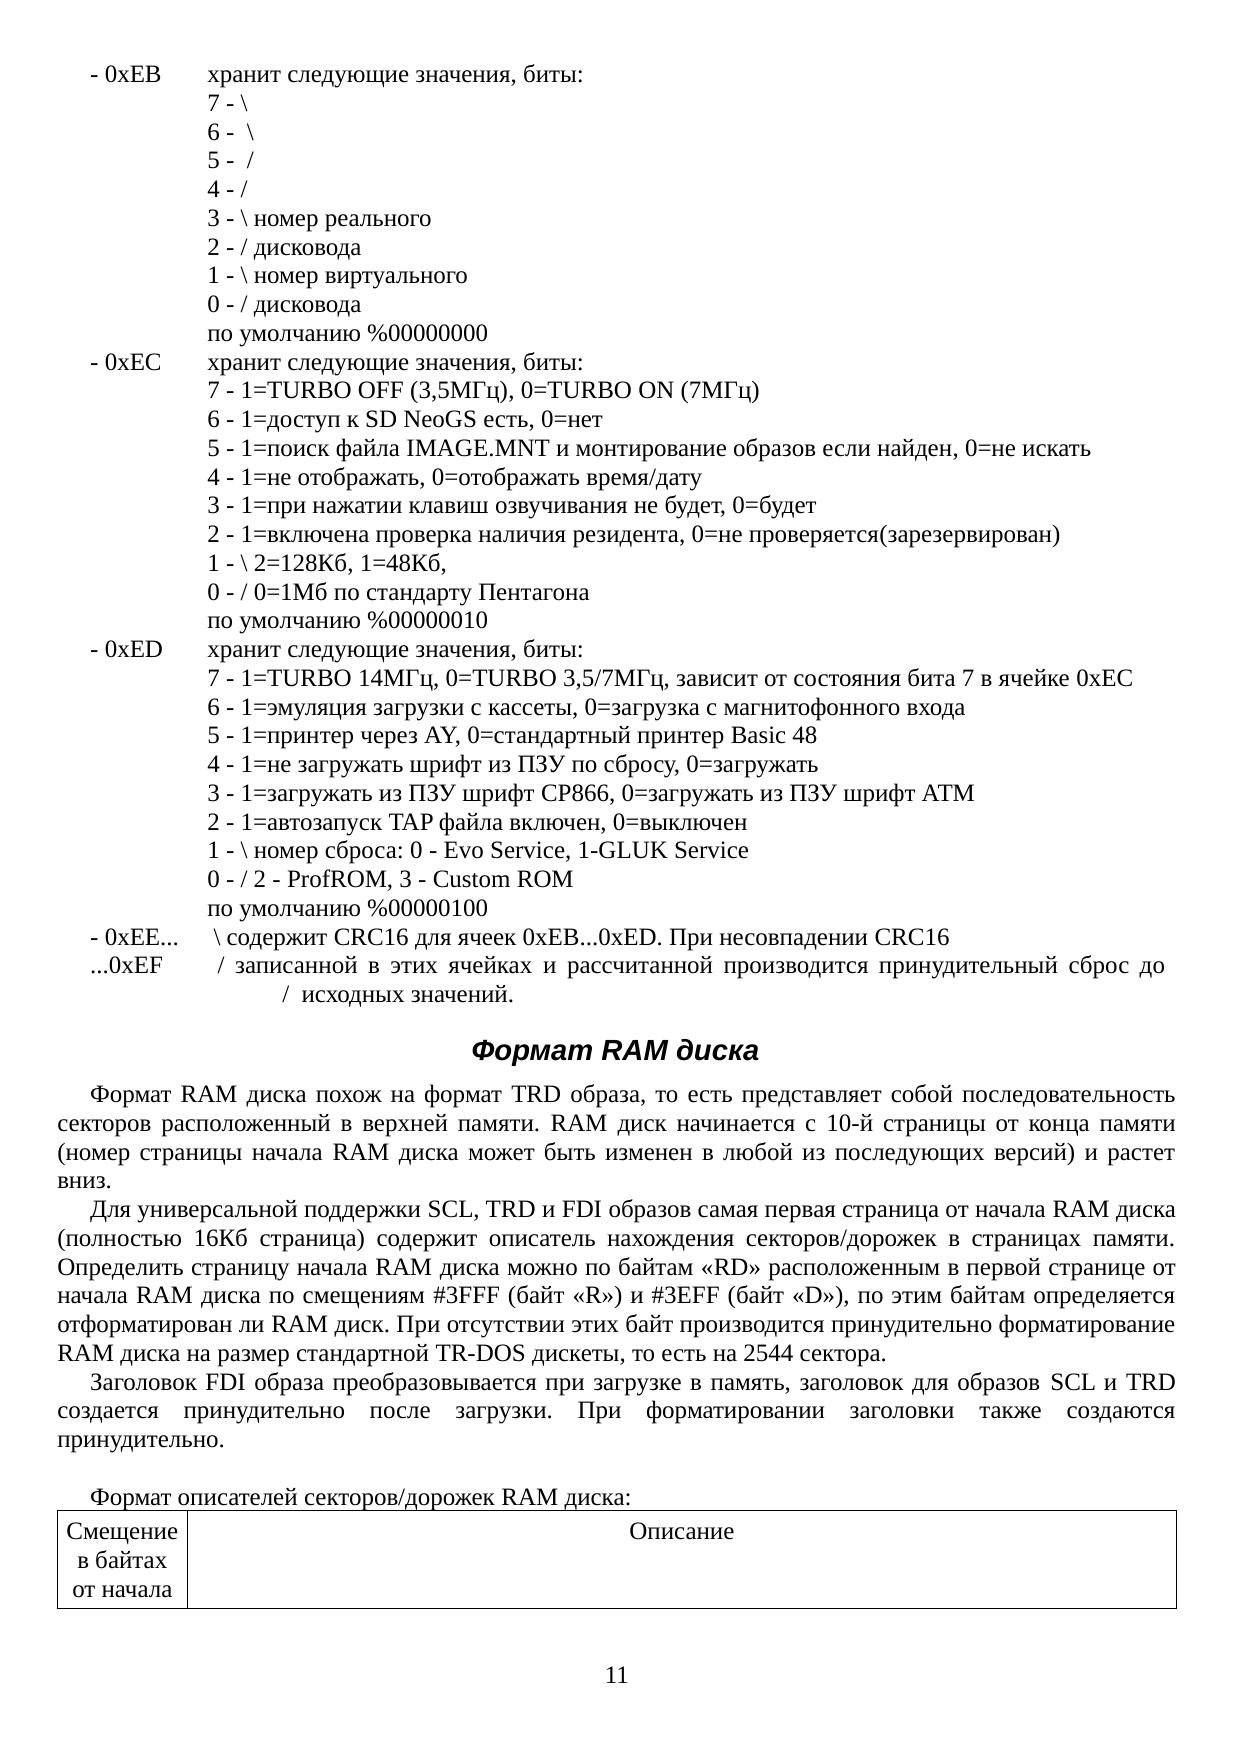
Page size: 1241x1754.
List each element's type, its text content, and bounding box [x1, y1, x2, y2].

text 2 - 1=автозапуск TAP файла включен, 0=выключен [57, 807, 1176, 836]
text 2 - 1=включена проверка наличия резидента, 0=не проверяется(зарезервирован) [57, 519, 1176, 548]
text Формат описателей секторов/дорожек RAM диска: [57, 1482, 1176, 1510]
text 0 - / 0=1Мб по стандарту Пентагона [57, 577, 1176, 606]
text - 0xEE... \ содержит CRC16 для ячеек 0xEB...0xED. При несовпадении CRC16 [57, 922, 1176, 951]
text 5 - / [57, 146, 1176, 174]
text ...0xEF / записанной в этих ячейках и рассчитанной производится принудительный сброс до / исходных значений. [57, 951, 1176, 1008]
text по умолчанию %00000010 [57, 606, 1176, 634]
text 3 - 1=загружать из ПЗУ шрифт CP866, 0=загружать из ПЗУ шрифт АТМ [57, 778, 1176, 807]
text 1 - \ номер сброса: 0 - Evo Service, 1-GLUK Service [57, 836, 1176, 864]
text 2 - / дисковода [57, 232, 1176, 261]
text 5 - 1=принтер через AY, 0=стандартный принтер Basic 48 [57, 721, 1176, 749]
text 0 - / 2 - ProfROM, 3 - Custom ROM [57, 864, 1176, 893]
text 4 - 1=не загружать шрифт из ПЗУ по сбросу, 0=загружать [57, 749, 1176, 778]
text Для универсальной поддержки SCL, TRD и FDI образов самая первая страница от начала RAM диска (полностью 16Кб страница) содержит описатель нахождения секторов/дорожек в страницах памяти. Определить страницу начала RAM диска можно по байтам «RD» расположенным в первой странице от начала RAM диска по смещениям #3FFF (байт «R») и #3EFF (байт «D»), по этим байтам определяется отформатирован ли RAM диск. При отсутствии этих байт производится принудительно форматирование RAM диска на размер стандартной TR-DOS дискеты, то есть на 2544 сектора. [57, 1194, 1176, 1367]
text по умолчанию %00000100 [57, 893, 1176, 922]
text 0 - / дисковода [57, 289, 1176, 318]
text 7 - 1=TURBO 14МГц, 0=TURBO 3,5/7МГц, зависит от состояния бита 7 в ячейке 0xEC [57, 663, 1176, 692]
text по умолчанию %00000000 [57, 318, 1176, 347]
text 7 - 1=TURBO OFF (3,5МГц), 0=TURBO ON (7МГц) [57, 376, 1176, 404]
text 5 - 1=поиск файла IMAGE.MNT и монтирование образов если найден, 0=не искать [57, 433, 1176, 462]
text 6 - 1=доступ к SD NeoGS есть, 0=нет [57, 404, 1176, 433]
text Заголовок FDI образа преобразовывается при загрузке в память, заголовок для образов SCL и TRD создается принудительно после загрузки. При форматировании заголовки также создаются принудительно. [57, 1367, 1176, 1453]
table_header Смещение в байтах от начала [58, 1511, 187, 1608]
table_header Описание [188, 1511, 1176, 1608]
text 6 - 1=эмуляция загрузки с кассеты, 0=загрузка с магнитофонного входа [57, 692, 1176, 721]
text 4 - / [57, 174, 1176, 203]
text 7 - \ [57, 88, 1176, 117]
text Формат RAM диска похож на формат TRD образа, то есть представляет собой последовательность секторов расположенный в верхней памяти. RAM диск начинается с 10-й страницы от конца памяти (номер страницы начала RAM диска может быть изменен в любой из последующих версий) и растет вниз. [57, 1079, 1176, 1194]
text - 0xEB хранит следующие значения, биты: [57, 59, 1176, 88]
text - 0xEC хранит следующие значения, биты: [57, 347, 1176, 376]
text 3 - \ номер реального [57, 203, 1176, 232]
text 1 - \ номер виртуального [57, 261, 1176, 289]
text - 0xED хранит следующие значения, биты: [57, 634, 1176, 663]
text 1 - \ 2=128Кб, 1=48Кб, [57, 548, 1176, 577]
text 4 - 1=не отображать, 0=отображать время/дату [57, 462, 1176, 491]
text 6 - \ [57, 117, 1176, 146]
text 3 - 1=при нажатии клавиш озвучивания не будет, 0=будет [57, 491, 1176, 519]
subtitle Формат RAM диска [57, 1033, 1176, 1067]
